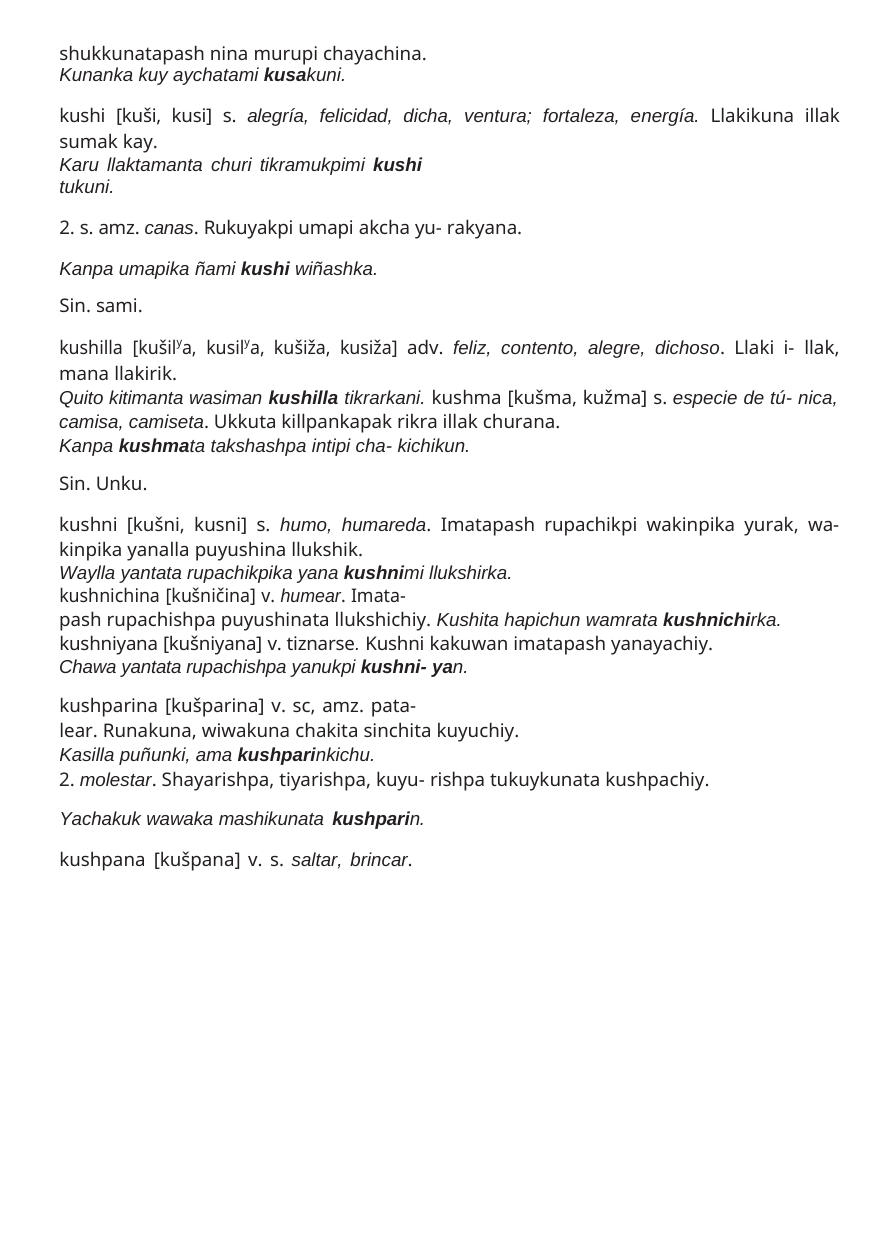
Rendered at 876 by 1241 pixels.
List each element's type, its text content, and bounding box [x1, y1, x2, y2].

text kushilla [kušilya, kusilya, kušiža, kusiža] adv. feliz, contento, alegre, dichoso. Llaki i- llak, mana llakirik. [59, 334, 840, 386]
text kushi [kuši, kusi] s. alegría, felicidad, dicha, ventura; fortaleza, energía. Llakikuna illak sumak kay. [59, 103, 840, 154]
text Waylla yantata rupachikpika yana kushnimi llukshirka. [59, 562, 840, 583]
text pash rupachishpa puyushinata llukshichiy. Kushita hapichun wamrata kushnichirka. kushniyana [kušniyana] v. tiznarse. Kushni kakuwan imatapash yanayachiy. [59, 607, 841, 655]
text Karu llaktamanta churi tikramukpimi kushi [59, 154, 856, 175]
text Sin. Unku. [59, 474, 856, 494]
text Quito kitimanta wasiman kushilla tikrarkani. kushma [kušma, kužma] s. especie de tú- nica, camisa, camiseta. Ukkuta killpankapak rikra illak churana. [59, 386, 840, 434]
text lear. Runakuna, wiwakuna chakita sinchita kuyuchiy. [59, 718, 840, 743]
text Kunanka kuy aychatami kusakuni. [59, 65, 856, 86]
text shukkunatapash nina murupi chayachina. [59, 44, 856, 65]
text kushnichina [kušničina] v. humear. Imata- [59, 584, 856, 607]
text Kanpa umapika ñami kushi wiñashka. [59, 257, 856, 279]
text Kanpa kushmata takshashpa intipi cha- kichikun. [59, 435, 840, 456]
text kushni [kušni, kusni] s. humo, humareda. Imatapash rupachikpi wakinpika yurak, wa- kinpika yanalla puyushina llukshik. [59, 511, 840, 562]
text kushpana [kušpana] v. s. saltar, brincar. [59, 846, 856, 871]
text 2. s. amz. canas. Rukuyakpi umapi akcha yu- rakyana. [59, 214, 856, 240]
text tukuni. [59, 175, 856, 197]
text Kasilla puñunki, ama kushparinkichu. [59, 743, 856, 765]
text 2. molestar. Shayarishpa, tiyarishpa, kuyu- rishpa tukuykunata kushpachiy. [59, 766, 841, 791]
text kushparina [kušparina] v. sc, amz. pata- [59, 694, 856, 718]
text Sin. sami. [59, 297, 856, 317]
text Chawa yantata rupachishpa yanukpi kushni- yan. [59, 656, 840, 677]
text Yachakuk wawaka mashikunata kushparin. [59, 808, 856, 829]
